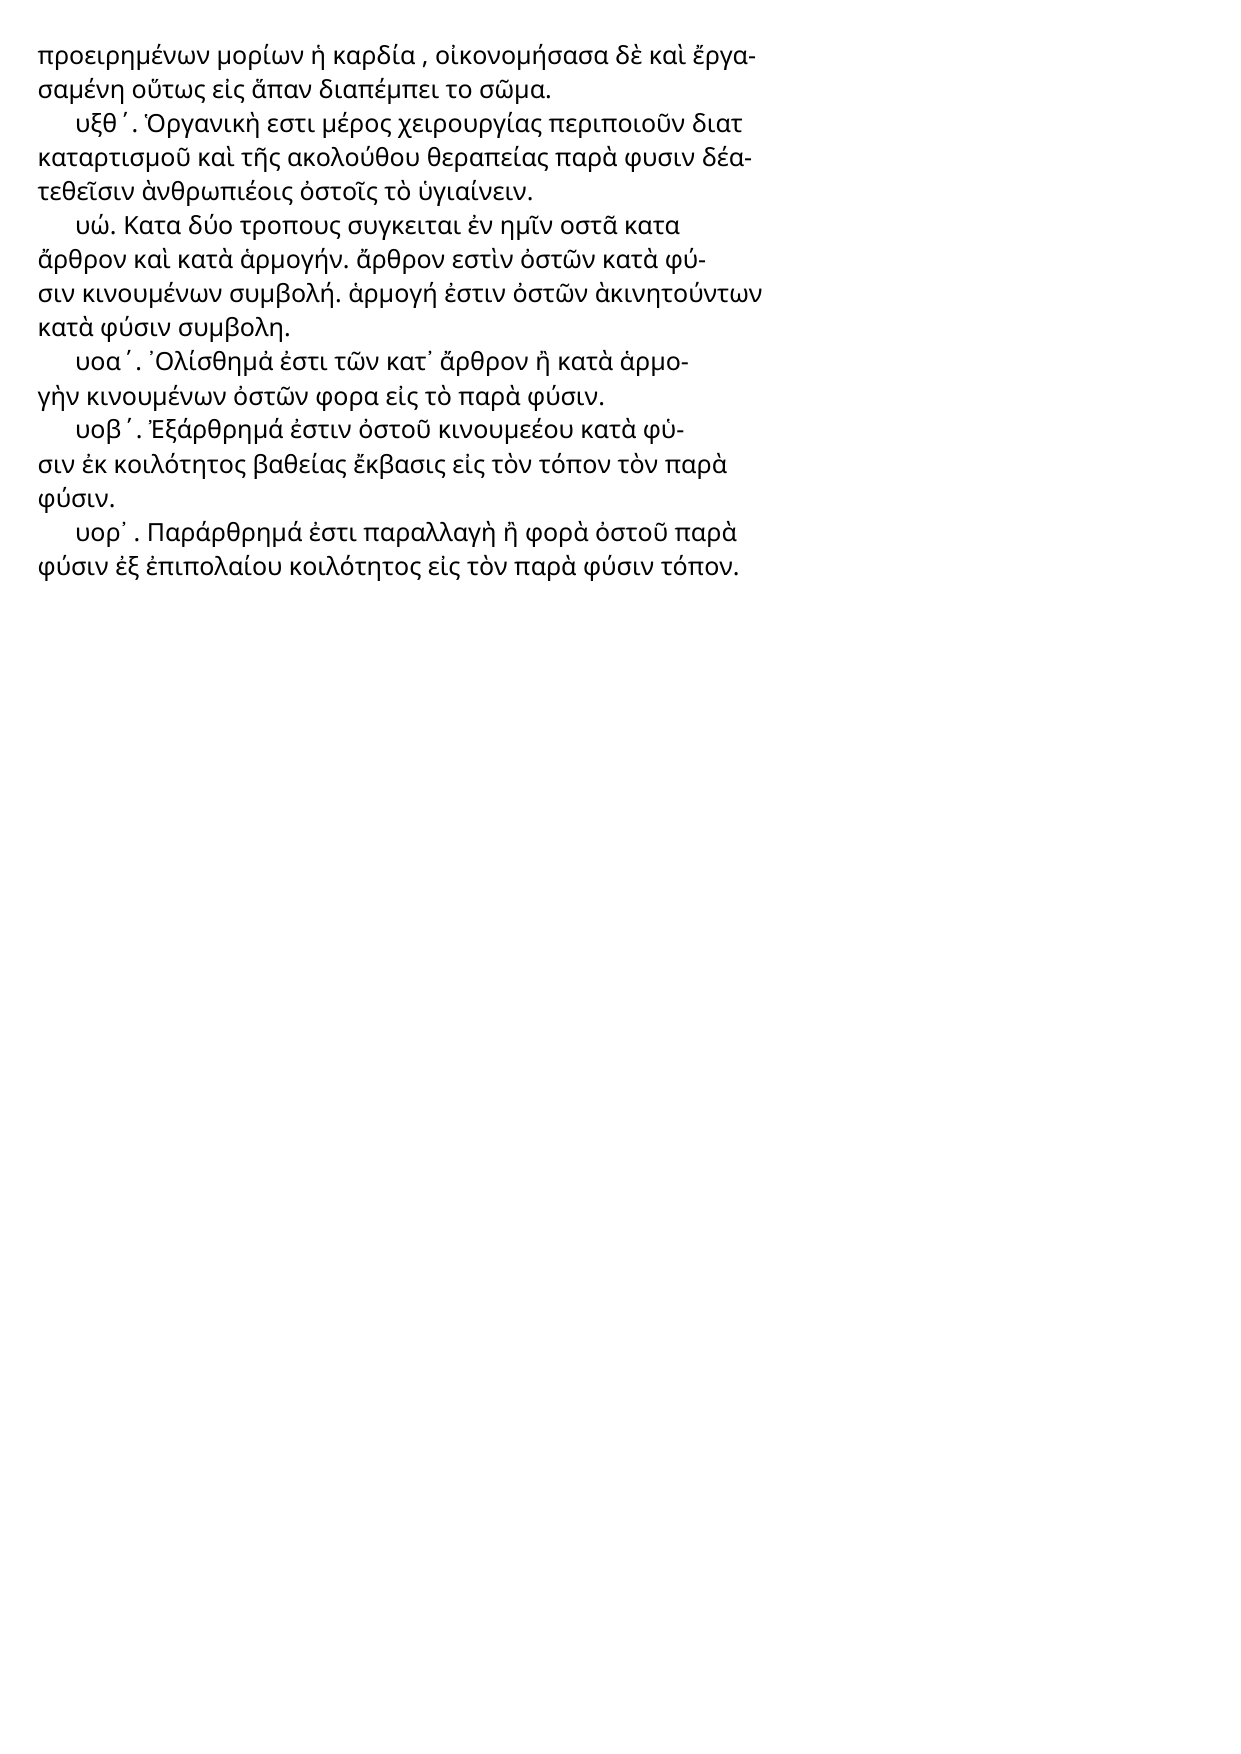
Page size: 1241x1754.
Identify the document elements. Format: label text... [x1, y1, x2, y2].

text υορ᾽ . Παράρθρημά ἐστι παραλλαγὴ ἢ φορὰ ὀστοῦ παρὰ φύσιν ἐξ ἐπιπολαίου κοιλότητος εἰς τὸν παρὰ φύσιν τόπον. [37, 514, 1203, 582]
text υώ. Κατα δύο τροπους συγκειται ἐν ημῖν οστᾶ κατα ἄρθρον καὶ κατὰ ἁρμογήν. ἄρθρον εστὶν ὀστῶν κατὰ φύ- σιν κινουμένων συμβολή. ἁρμογή ἐστιν ὀστῶν ὰκινητούντων κατὰ φύσιν συμβολη. [37, 208, 1203, 344]
text υοβ΄. Ἐξάρθρημά ἐστιν ὀστοῦ κινουμεέου κατὰ φὑ- σιν ἐκ κοιλότητος βαθείας ἔκβασις εἰς τὸν τόπον τὸν παρὰ φύσιν. [37, 412, 1203, 514]
text υξθ΄. Ὁργανικὴ εστι μέρος χειρουργίας περιποιοῦν διατ καταρτισμοῦ καὶ τῆς ακολούθου θεραπείας παρὰ φυσιν δέα- τεθεῖσιν ὰνθρωπιέοις ὀστοῖς τὸ ὑγιαίνειν. [37, 106, 1203, 208]
text υοα΄. ᾽Ολίσθημἀ ἐστι τῶν κατ᾽ ἄρθρον ἢ κατὰ ἁρμο- γὴν κινουμένων ὀστῶν φορα εἰς τὸ παρὰ φύσιν. [37, 344, 1203, 412]
text προειρημένων μορίων ἡ καρδία , οἰκονομήσασα δὲ καὶ ἔργα- σαμένη οὕτως εἰς ἅπαν διαπέμπει το σῶμα. [37, 37, 1203, 106]
